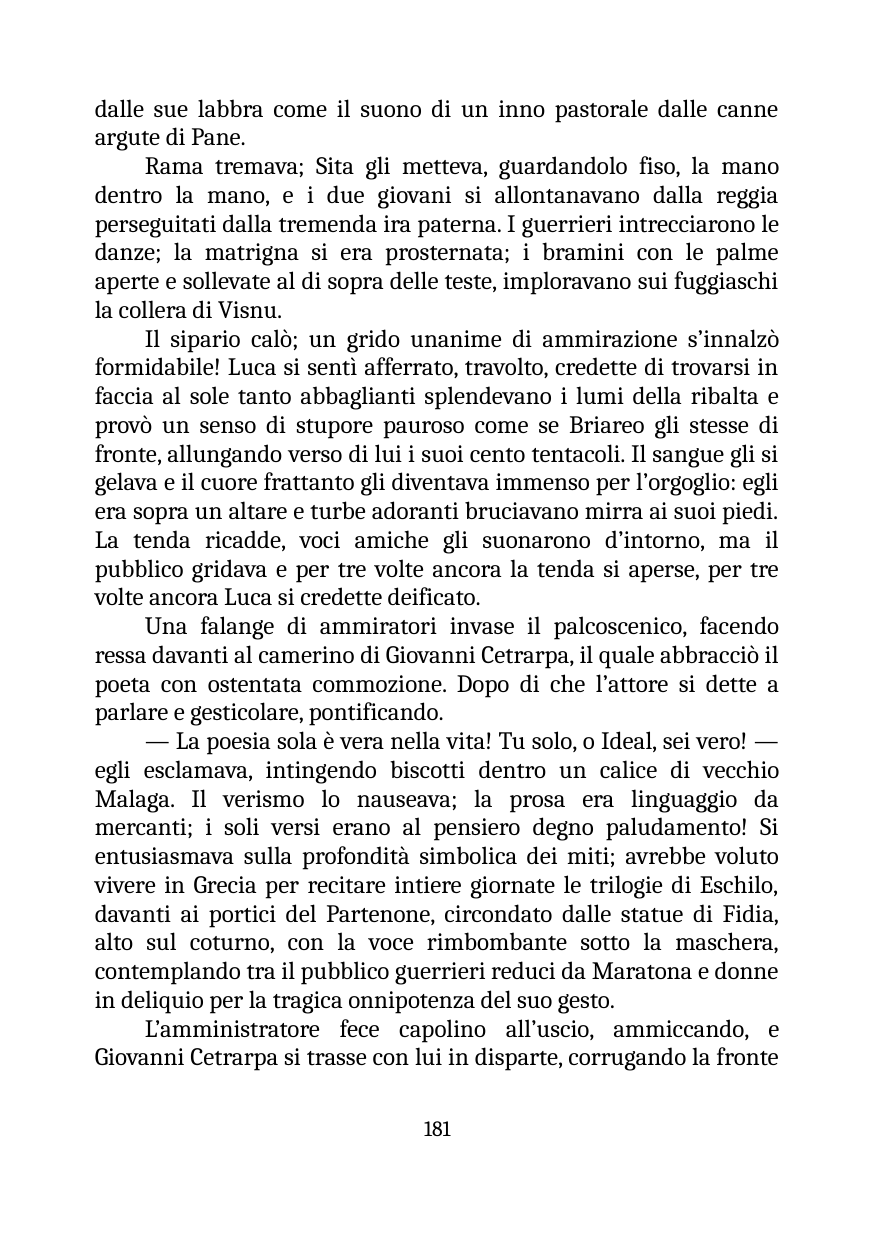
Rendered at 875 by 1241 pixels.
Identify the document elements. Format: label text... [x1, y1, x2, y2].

text — La poesia sola è vera nella vita! Tu solo, o Ideal, sei vero! — egli esclamava, intingendo biscotti dentro un calice di vecchio Malaga. Il verismo lo nauseava; la prosa era linguaggio da mercanti; i soli versi erano al pensiero degno paludamento! Si entusiasmava sulla profondità simbolica dei miti; avrebbe voluto vivere in Grecia per recitare intiere giornate le trilogie di Eschilo, davanti ai portici del Partenone, circondato dalle statue di Fidia, alto sul coturno, con la voce rimbombante sotto la maschera, contemplando tra il pubblico guerrieri reduci da Maratona e donne in deliquio per la tragica onnipotenza del suo gesto. [94, 727, 779, 1014]
text Rama tremava; Sita gli metteva, guardandolo fiso, la mano dentro la mano, e i due giovani si allontanavano dalla reggia perseguitati dalla tremenda ira paterna. I guerrieri intrecciarono le danze; la matrigna si era prosternata; i bramini con le palme aperte e sollevate al di sopra delle teste, imploravano sui fuggiaschi la collera di Visnu. [94, 152, 779, 324]
text Il sipario calò; un grido unanime di ammirazione s’innalzò formidabile! Luca si sentì afferrato, travolto, credette di trovarsi in faccia al sole tanto abbaglianti splendevano i lumi della ribalta e provò un senso di stupore pauroso come se Briareo gli stesse di fronte, allungando verso di lui i suoi cento tentacoli. Il sangue gli si gelava e il cuore frattanto gli diventava immenso per l’orgoglio: egli era sopra un altare e turbe adoranti bruciavano mirra ai suoi piedi. La tenda ricadde, voci amiche gli suonarono d’intorno, ma il pubblico gridava e per tre volte ancora la tenda si aperse, per tre volte ancora Luca si credette deificato. [94, 324, 779, 612]
text dalle sue labbra come il suono di un inno pastorale dalle canne argute di Pane. [94, 94, 779, 152]
text Una falange di ammiratori invase il palcoscenico, facendo ressa davanti al camerino di Giovanni Cetrarpa, il quale abbracciò il poeta con ostentata commozione. Dopo di che l’attore si dette a parlare e gesticolare, pontificando. [94, 612, 779, 727]
text L’amministratore fece capolino all’uscio, ammiccando, e Giovanni Cetrarpa si trasse con lui in disparte, corrugando la fronte [94, 1014, 779, 1072]
